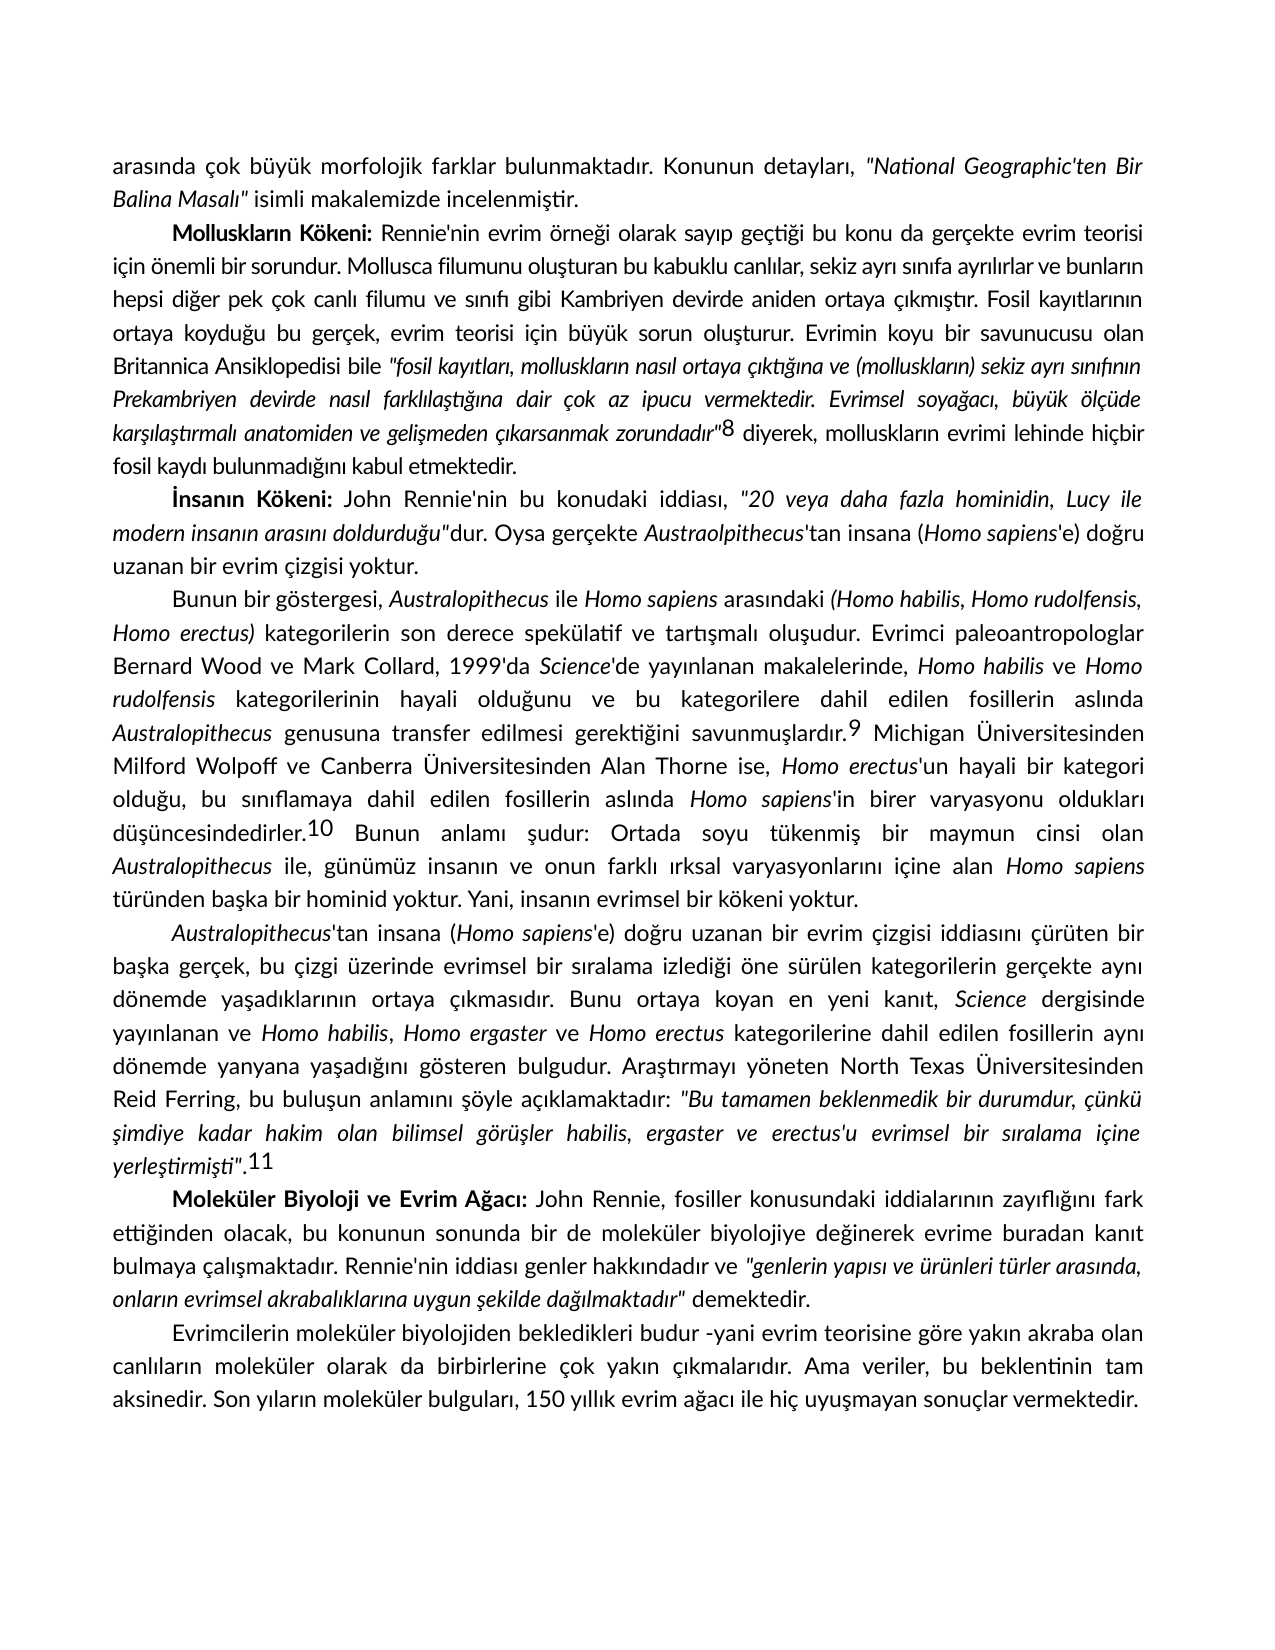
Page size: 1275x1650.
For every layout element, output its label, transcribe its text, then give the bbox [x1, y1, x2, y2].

text Bunun bir göstergesi, Australopithecus ile Homo sapiens arasındaki (Homo habilis, Homo rudolfensis, Homo erectus) kategorilerin son derece spekülatif ve tartışmalı oluşudur. Evrimci paleoantropologlar Bernard Wood ve Mark Collard, 1999'da Science'de yayınlanan makalelerinde, Homo habilis ve Homo rudolfensis kategorilerinin hayali olduğunu ve bu kategorilere dahil edilen fosillerin aslında Australopithecus genusuna transfer edilmesi gerektiğini savunmuşlardır.9 Michigan Üniversitesinden Milford Wolpoff ve Canberra Üniversitesinden Alan Thorne ise, Homo erectus'un hayali bir kategori olduğu, bu sınıflamaya dahil edilen fosillerin aslında Homo sapiens'in birer varyasyonu oldukları düşüncesindedirler.10 Bunun anlamı şudur: Ortada soyu tükenmiş bir maymun cinsi olan Australopithecus ile, günümüz insanın ve onun farklı ırksal varyasyonlarını içine alan Homo sapiens türünden başka bir hominid yoktur. Yani, insanın evrimsel bir kökeni yoktur. [112, 581, 1145, 914]
text Australopithecus'tan insana (Homo sapiens'e) doğru uzanan bir evrim çizgisi iddiasını çürüten bir başka gerçek, bu çizgi üzerinde evrimsel bir sıralama izlediği öne sürülen kategorilerin gerçekte aynı dönemde yaşadıklarının ortaya çıkmasıdır. Bunu ortaya koyan en yeni kanıt, Science dergisinde yayınlanan ve Homo habilis, Homo ergaster ve Homo erectus kategorilerine dahil edilen fosillerin aynı dönemde yanyana yaşadığını gösteren bulgudur. Araştırmayı yöneten North Texas Üniversitesinden Reid Ferring, bu buluşun anlamını şöyle açıklamaktadır: "Bu tamamen beklenmedik bir durumdur, çünkü şimdiye kadar hakim olan bilimsel görüşler habilis, ergaster ve erectus'u evrimsel bir sıralama içine yerleştirmişti".11 [112, 914, 1145, 1181]
text Evrimcilerin moleküler biyolojiden bekledikleri budur -yani evrim teorisine göre yakın akraba olan canlıların moleküler olarak da birbirlerine çok yakın çıkmalarıdır. Ama veriler, bu beklentinin tam aksinedir. Son yıların moleküler bulguları, 150 yıllık evrim ağacı ile hiç uyuşmayan sonuçlar vermektedir. [112, 1314, 1145, 1414]
text arasında çok büyük morfolojik farklar bulunmaktadır. Konunun detayları, "National Geographic'ten Bir Balina Masalı" isimli makalemizde incelenmiştir. [112, 148, 1145, 214]
text İnsanın Kökeni: John Rennie'nin bu konudaki iddiası, "20 veya daha fazla hominidin, Lucy ile modern insanın arasını doldurduğu"dur. Oysa gerçekte Austraolpithecus'tan insana (Homo sapiens'e) doğru uzanan bir evrim çizgisi yoktur. [112, 481, 1145, 581]
text Molluskların Kökeni: Rennie'nin evrim örneği olarak sayıp geçtiği bu konu da gerçekte evrim teorisi için önemli bir sorundur. Mollusca filumunu oluşturan bu kabuklu canlılar, sekiz ayrı sınıfa ayrılırlar ve bunların hepsi diğer pek çok canlı filumu ve sınıfı gibi Kambriyen devirde aniden ortaya çıkmıştır. Fosil kayıtlarının ortaya koyduğu bu gerçek, evrim teorisi için büyük sorun oluşturur. Evrimin koyu bir savunucusu olan Britannica Ansiklopedisi bile "fosil kayıtları, molluskların nasıl ortaya çıktığına ve (molluskların) sekiz ayrı sınıfının Prekambriyen devirde nasıl farklılaştığına dair çok az ipucu vermektedir. Evrimsel soyağacı, büyük ölçüde karşılaştırmalı anatomiden ve gelişmeden çıkarsanmak zorundadır"8 diyerek, molluskların evrimi lehinde hiçbir fosil kaydı bulunmadığını kabul etmektedir. [112, 214, 1145, 481]
text Moleküler Biyoloji ve Evrim Ağacı: John Rennie, fosiller konusundaki iddialarının zayıflığını fark ettiğinden olacak, bu konunun sonunda bir de moleküler biyolojiye değinerek evrime buradan kanıt bulmaya çalışmaktadır. Rennie'nin iddiası genler hakkındadır ve "genlerin yapısı ve ürünleri türler arasında, onların evrimsel akrabalıklarına uygun şekilde dağılmaktadır" demektedir. [112, 1181, 1145, 1314]
